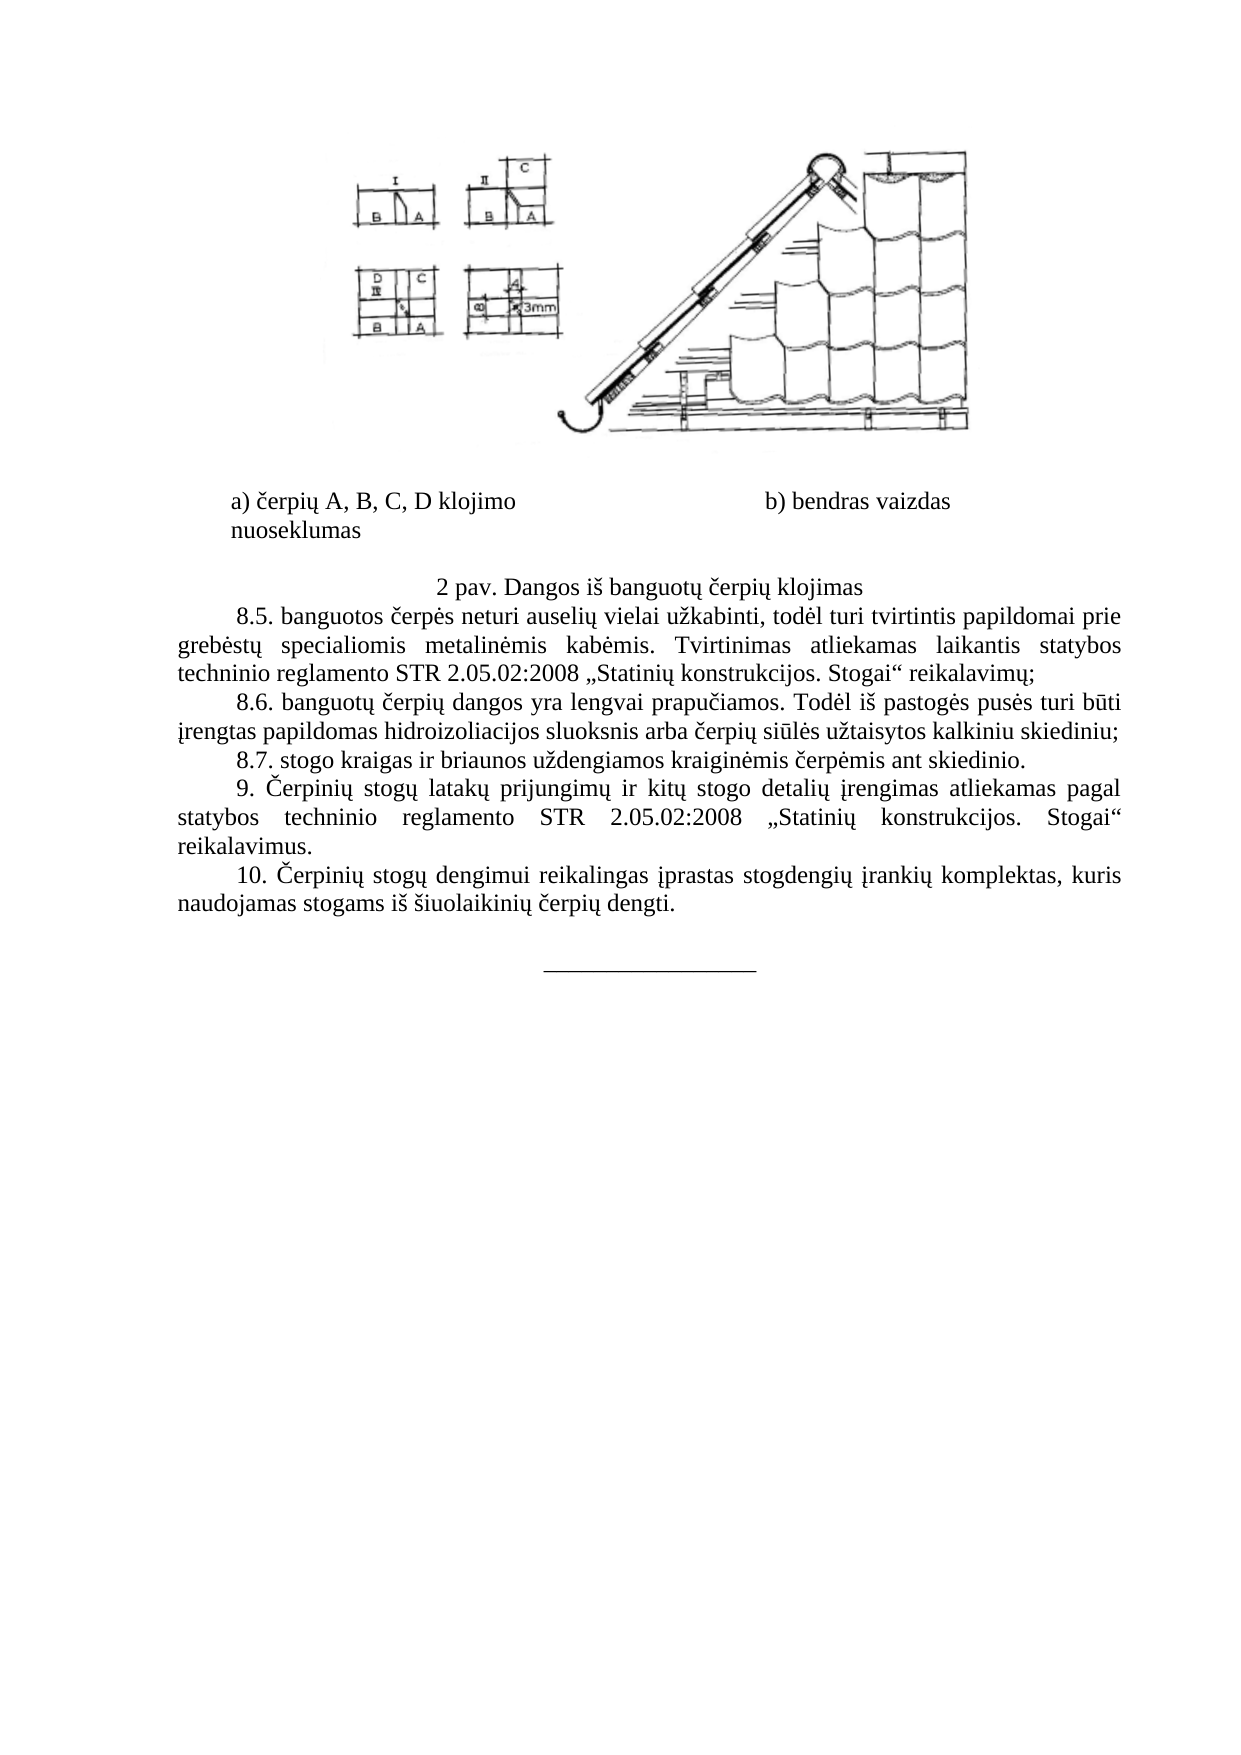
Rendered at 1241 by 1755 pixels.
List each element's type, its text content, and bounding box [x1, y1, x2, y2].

text 10. Čerpinių stogų dengimui reikalingas įprastas stogdengių įrankių komplektas, kuris naudojamas stogams iš šiuolaikinių čerpių dengti. [177, 860, 1122, 917]
text 8.6. banguotų čerpių dangos yra lengvai prapučiamos. Todėl iš pastogės pusės turi būti įrengtas papildomas hidroizoliacijos sluoksnis arba čerpių siūlės užtaisytos kalkiniu skiediniu; [177, 687, 1122, 745]
text _________________ [177, 946, 1122, 975]
text a) čerpių A, B, C, D klojimo b) bendras vaizdas [231, 486, 1122, 515]
text 9. Čerpinių stogų latakų prijungimų ir kitų stogo detalių įrengimas atliekamas pagal statybos techninio reglamento STR 2.05.02:2008 „Statinių konstrukcijos. Stogai“ reikalavimus. [177, 773, 1122, 860]
text 2 pav. Dangos iš banguotų čerpių klojimas [177, 572, 1122, 601]
text nuoseklumas [231, 515, 1122, 543]
text 8.7. stogo kraigas ir briaunos uždengiamos kraiginėmis čerpėmis ant skiedinio. [177, 745, 1122, 773]
text 8.5. banguotos čerpės neturi auselių vielai užkabinti, todėl turi tvirtintis papildomai prie grebėstų specialiomis metalinėmis kabėmis. Tvirtinimas atliekamas laikantis statybos techninio reglamento STR 2.05.02:2008 „Statinių konstrukcijos. Stogai“ reikalavimų; [177, 601, 1122, 687]
